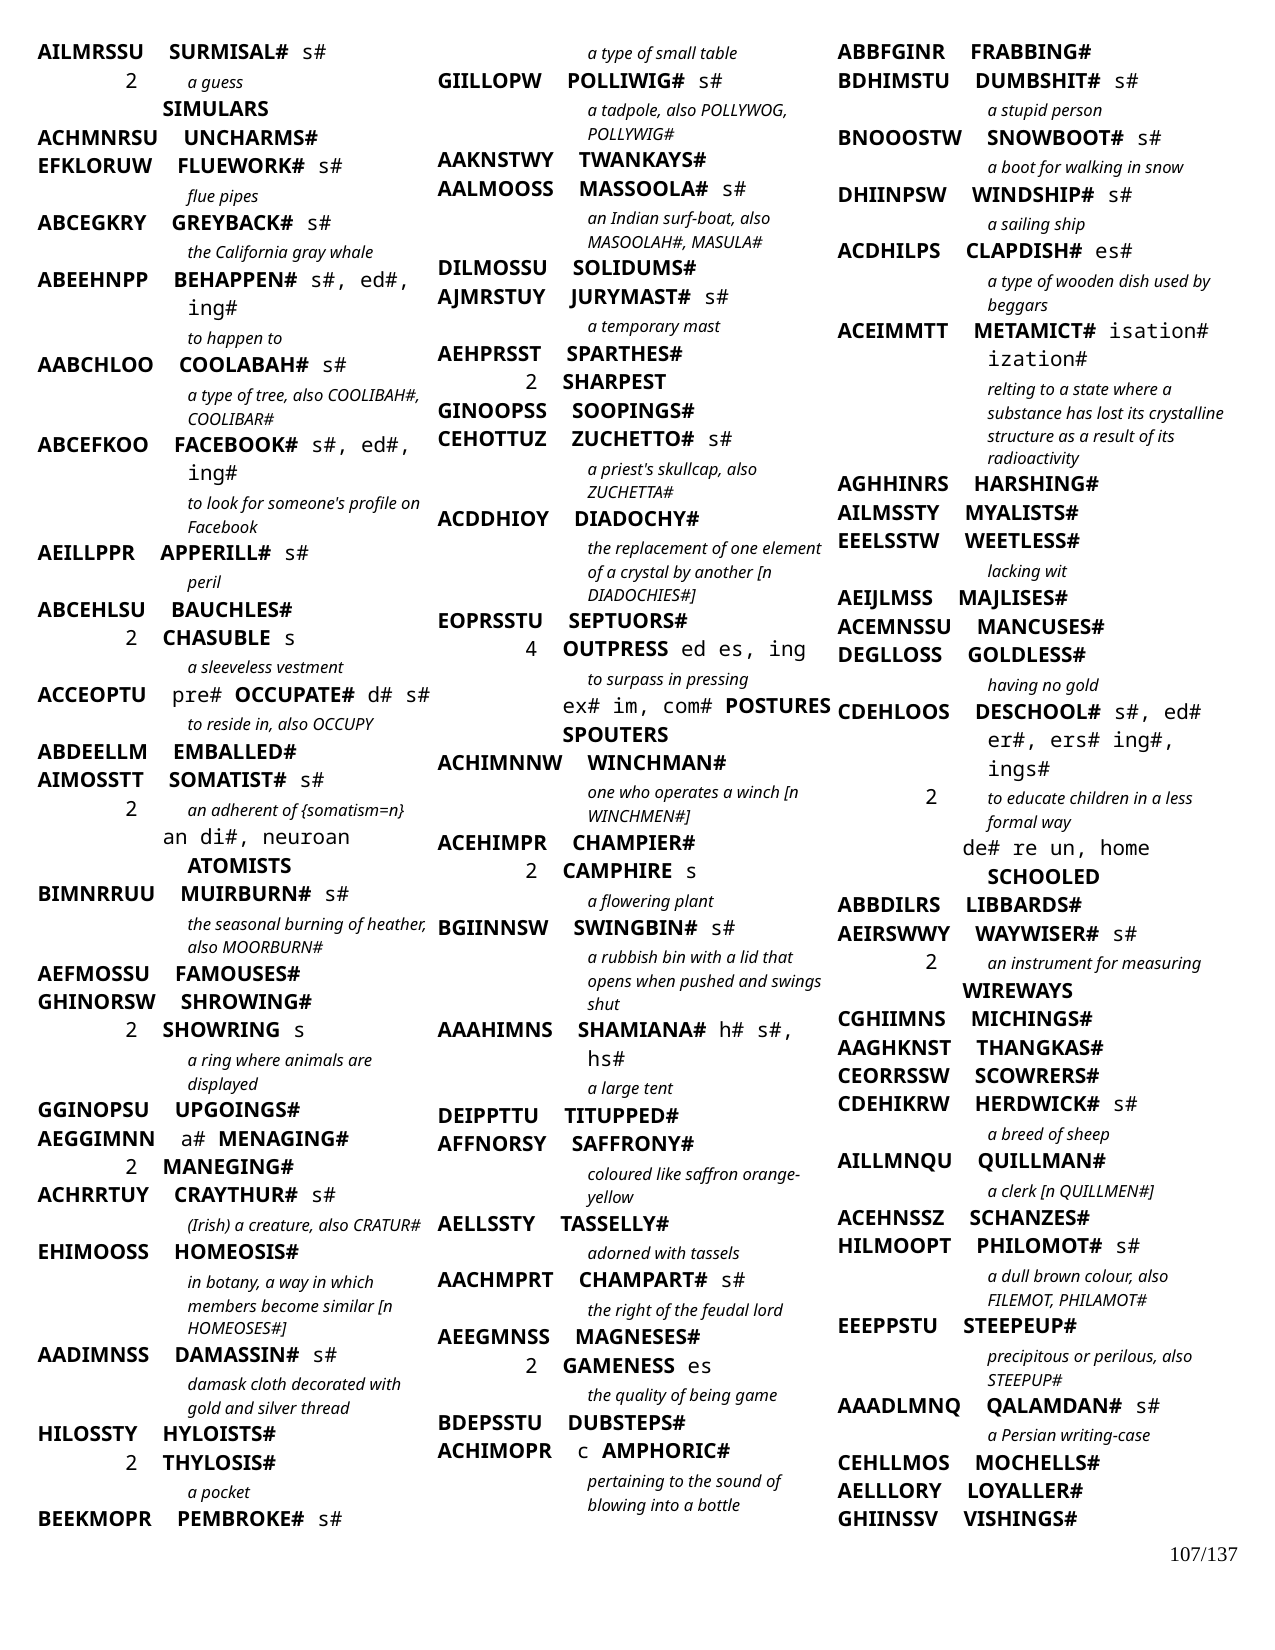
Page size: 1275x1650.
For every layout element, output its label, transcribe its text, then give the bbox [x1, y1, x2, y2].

text AELLLORY LOYALLER# [837, 1476, 1237, 1504]
text AGHHINRS HARSHING# [837, 469, 1237, 498]
text AEHPRSST SPARTHES# [437, 339, 837, 367]
text a Persian writing-case [837, 1419, 1237, 1448]
text ABDEELLM EMBALLED# [37, 737, 437, 765]
text flue pipes [37, 180, 437, 208]
text to reside in, also OCCUPY [37, 708, 437, 737]
text ACEHNSSZ SCHANZES# [837, 1203, 1237, 1232]
text DHIINPSW WINDSHIP# s# [837, 180, 1237, 208]
text GHINORSW SHROWING# [37, 987, 437, 1016]
text ABBDILRS LIBBARDS# [837, 890, 1237, 919]
text a priest's skullcap, also ZUCHETTA# [437, 453, 837, 504]
text 2 SHARPEST [437, 367, 837, 396]
text pertaining to the sound of blowing into a bottle [437, 1465, 837, 1516]
text AEFMOSSU FAMOUSES# [37, 959, 437, 987]
text AFFNORSY SAFFRONY# [437, 1129, 837, 1158]
text EEEPPSTU STEEPEUP# [837, 1311, 1237, 1340]
text 2 to educate children in a less formal way [837, 782, 1237, 833]
text adorned with tassels [437, 1237, 837, 1266]
text HILMOOPT PHILOMOT# s# [837, 1232, 1237, 1260]
text a flowering plant [437, 885, 837, 913]
text ACCEOPTU pre# OCCUPATE# d# s# [37, 680, 437, 708]
text a tadpole, also POLLYWOG, POLLYWIG# [437, 94, 837, 146]
text GINOOPSS SOOPINGS# [437, 396, 837, 424]
text a dull brown colour, also FILEMOT, PHILAMOT# [837, 1260, 1237, 1311]
text 2 CAMPHIRE s [437, 856, 837, 885]
text the California gray whale [37, 237, 437, 265]
text ABEEHNPP BEHAPPEN# s#, ed#, ing# [37, 265, 437, 322]
text precipitous or perilous, also STEEPUP# [837, 1340, 1237, 1391]
text de# re un, home SCHOOLED [837, 833, 1237, 890]
text ACHMNRSU UNCHARMS# [37, 123, 437, 151]
text CEORRSSW SCOWRERS# [837, 1061, 1237, 1089]
text AABCHLOO COOLABAH# s# [37, 350, 437, 379]
text one who operates a winch [n WINCHMEN#] [437, 777, 837, 828]
text 2 a guess [37, 66, 437, 94]
text AEEGMNSS MAGNESES# [437, 1322, 837, 1351]
text SPOUTERS [437, 720, 837, 748]
text the replacement of one element of a crystal by another [n DIADOCHIES#] [437, 532, 837, 606]
text a type of small table [437, 37, 837, 66]
text EEELSSTW WEETLESS# [837, 526, 1237, 555]
text CDEHIKRW HERDWICK# s# [837, 1089, 1237, 1118]
text BNOOOSTW SNOWBOOT# s# [837, 123, 1237, 151]
text a temporary mast [437, 310, 837, 339]
text AAAHIMNS SHAMIANA# h# s#, hs# [437, 1015, 837, 1072]
text AELLSSTY TASSELLY# [437, 1209, 837, 1237]
text a stupid person [837, 94, 1237, 123]
text DEIPPTTU TITUPPED# [437, 1101, 837, 1129]
text 2 THYLOSIS# [37, 1448, 437, 1476]
text having no gold [837, 669, 1237, 697]
text 2 CHASUBLE s [37, 623, 437, 652]
text AALMOOSS MASSOOLA# s# [437, 174, 837, 202]
text AIMOSSTT SOMATIST# s# [37, 765, 437, 794]
text BEEKMOPR PEMBROKE# s# [37, 1504, 437, 1533]
text a type of tree, also COOLIBAH#, COOLIBAR# [37, 379, 437, 430]
text ACEHIMPR CHAMPIER# [437, 828, 837, 856]
text 2 an adherent of {somatism=n} [37, 794, 437, 822]
text 2 GAMENESS es [437, 1351, 837, 1379]
text AILMRSSU SURMISAL# s# [37, 37, 437, 66]
text AAADLMNQ QALAMDAN# s# [837, 1391, 1237, 1419]
text ACEIMMTT METAMICT# isation# ization# [837, 316, 1237, 373]
text CEHLLMOS MOCHELLS# [837, 1448, 1237, 1476]
text EFKLORUW FLUEWORK# s# [37, 151, 437, 180]
text AJMRSTUY JURYMAST# s# [437, 282, 837, 310]
text AILLMNQU QUILLMAN# [837, 1146, 1237, 1175]
text SIMULARS [37, 94, 437, 123]
text the right of the feudal lord [437, 1294, 837, 1322]
text in botany, a way in which members become similar [n HOMEOSES#] [37, 1266, 437, 1340]
text ABCEHLSU BAUCHLES# [37, 595, 437, 623]
text WIREWAYS [837, 976, 1237, 1004]
text a type of wooden dish used by beggars [837, 265, 1237, 316]
text BDEPSSTU DUBSTEPS# [437, 1408, 837, 1436]
text a large tent [437, 1072, 837, 1101]
text AEIRSWWY WAYWISER# s# [837, 919, 1237, 947]
text BIMNRRUU MUIRBURN# s# [37, 879, 437, 908]
text to look for someone's profile on Facebook [37, 487, 437, 538]
text a ring where animals are displayed [37, 1044, 437, 1095]
text lacking wit [837, 555, 1237, 583]
text ABCEFKOO FACEBOOK# s#, ed#, ing# [37, 430, 437, 487]
text to surpass in pressing [437, 663, 837, 691]
text CDEHLOOS DESCHOOL# s#, ed# er#, ers# ing#, ings# [837, 697, 1237, 782]
text the seasonal burning of heather, also MOORBURN# [37, 908, 437, 959]
text to happen to [37, 322, 437, 350]
text ACDHILPS CLAPDISH# es# [837, 237, 1237, 265]
text AAGHKNST THANGKAS# [837, 1033, 1237, 1061]
text CEHOTTUZ ZUCHETTO# s# [437, 424, 837, 453]
text BGIINNSW SWINGBIN# s# [437, 913, 837, 942]
text EOPRSSTU SEPTUORS# [437, 606, 837, 634]
text AAKNSTWY TWANKAYS# [437, 146, 837, 174]
text a sleeveless vestment [37, 652, 437, 680]
text AILMSSTY MYALISTS# [837, 498, 1237, 526]
text GIILLOPW POLLIWIG# s# [437, 66, 837, 94]
text AACHMPRT CHAMPART# s# [437, 1266, 837, 1294]
text BDHIMSTU DUMBSHIT# s# [837, 66, 1237, 94]
text 2 an instrument for measuring [837, 947, 1237, 976]
text AEGGIMNN a# MENAGING# [37, 1124, 437, 1152]
text a rubbish bin with a lid that opens when pushed and swings shut [437, 942, 837, 1015]
text AADIMNSS DAMASSIN# s# [37, 1340, 437, 1368]
text CGHIIMNS MICHINGS# [837, 1004, 1237, 1033]
text GHIINSSV VISHINGS# [837, 1504, 1237, 1533]
text HILOSSTY HYLOISTS# [37, 1419, 437, 1448]
text 4 OUTPRESS ed es, ing [437, 634, 837, 663]
text peril [37, 566, 437, 595]
text DILMOSSU SOLIDUMS# [437, 253, 837, 282]
text EHIMOOSS HOMEOSIS# [37, 1237, 437, 1266]
text relting to a state where a substance has lost its crystalline structure as a result of its radioactivity [837, 373, 1237, 469]
text damask cloth decorated with gold and silver thread [37, 1368, 437, 1419]
text ex# im, com# POSTURES [437, 691, 837, 720]
text 2 MANEGING# [37, 1152, 437, 1181]
text an di#, neuroan ATOMISTS [37, 822, 437, 879]
text an Indian surf-boat, also MASOOLAH#, MASULA# [437, 202, 837, 253]
text 2 SHOWRING s [37, 1016, 437, 1044]
text AEIJLMSS MAJLISES# [837, 583, 1237, 612]
text ACHIMNNW WINCHMAN# [437, 748, 837, 777]
text ABCEGKRY GREYBACK# s# [37, 208, 437, 237]
text the quality of being game [437, 1379, 837, 1408]
text ACHRRTUY CRAYTHUR# s# [37, 1181, 437, 1209]
text ACDDHIOY DIADOCHY# [437, 504, 837, 532]
text DEGLLOSS GOLDLESS# [837, 640, 1237, 669]
text a boot for walking in snow [837, 151, 1237, 180]
text ACHIMOPR c AMPHORIC# [437, 1436, 837, 1465]
text a pocket [37, 1476, 437, 1504]
text ABBFGINR FRABBING# [837, 37, 1237, 66]
text AEILLPPR APPERILL# s# [37, 538, 437, 566]
text a sailing ship [837, 208, 1237, 237]
text a clerk [n QUILLMEN#] [837, 1175, 1237, 1203]
text coloured like saffron orange-yellow [437, 1158, 837, 1209]
text a breed of sheep [837, 1118, 1237, 1146]
text GGINOPSU UPGOINGS# [37, 1095, 437, 1124]
text ACEMNSSU MANCUSES# [837, 612, 1237, 640]
text (Irish) a creature, also CRATUR# [37, 1209, 437, 1237]
